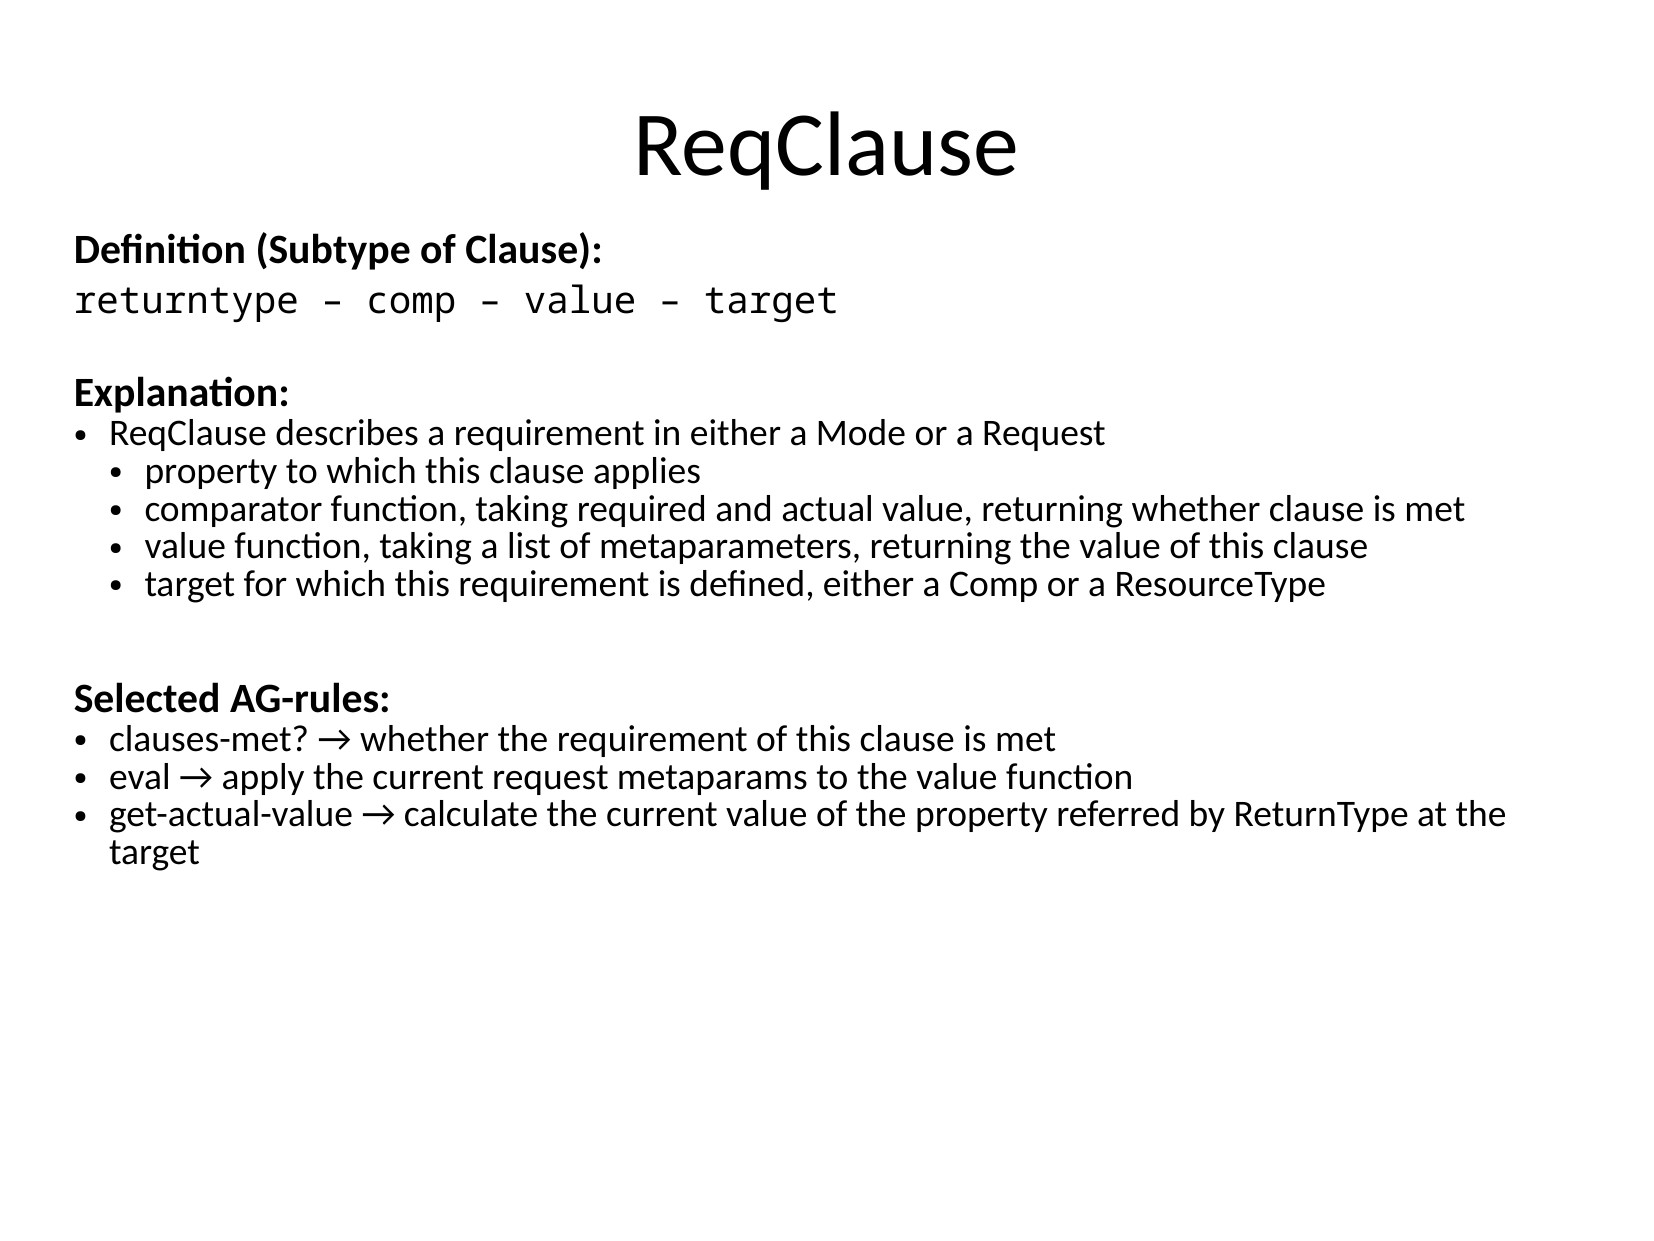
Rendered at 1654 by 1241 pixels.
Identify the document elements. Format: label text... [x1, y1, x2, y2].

text_box Definition (Subtype of Clause): returntype – comp – value – target Explanation: ReqClause describes a requirement in either a Mode or a Request property to which this clause applies comparator function, taking required and actual value, returning whether clause is met value function, taking a list of metaparameters, returning the value of this clause target for which this requirement is defined, either a Comp or a ResourceType Selected AG-rules: clauses-met? → whether the requirement of this clause is met eval → apply the current request metaparams to the value function get-actual-value → calculate the current value of the property referred by ReturnType at the target [59, 224, 1595, 865]
title ReqClause [82, 49, 1571, 224]
